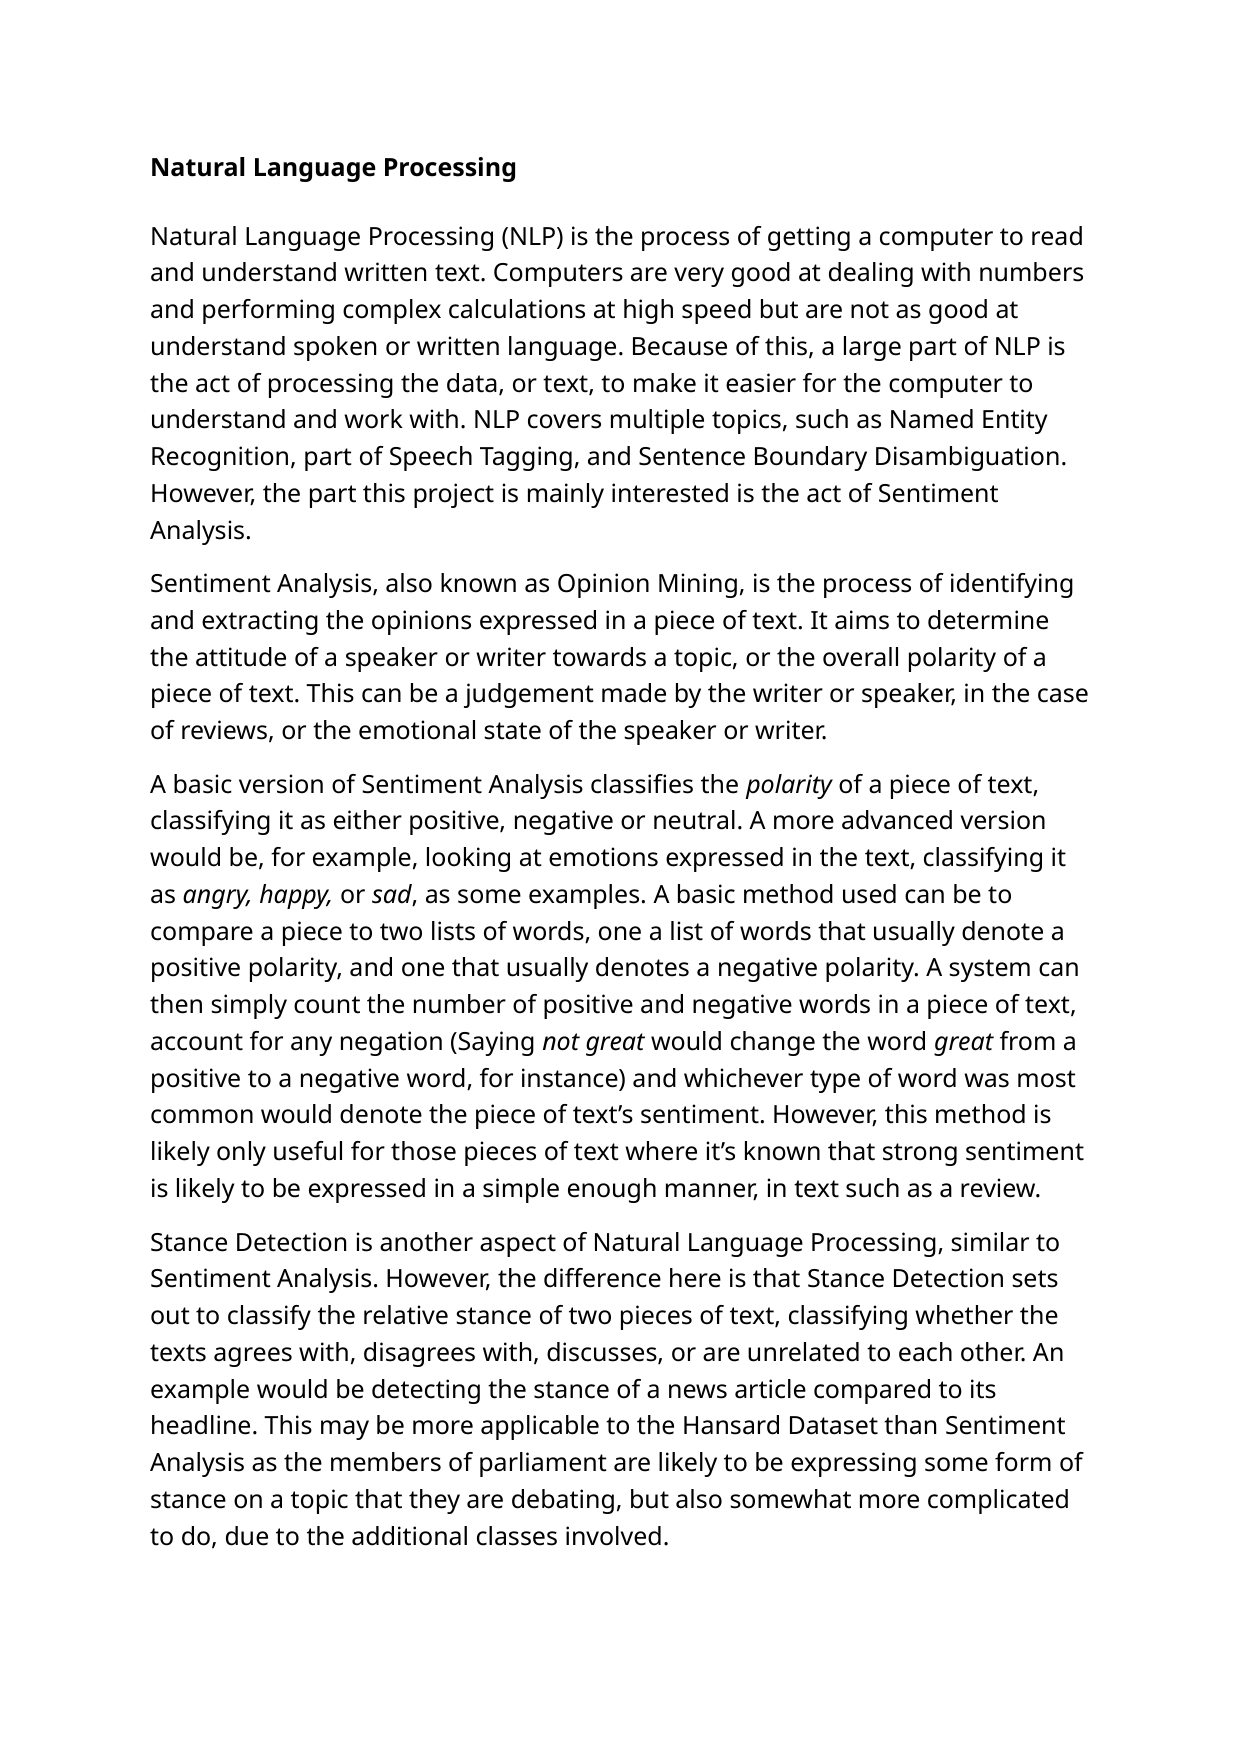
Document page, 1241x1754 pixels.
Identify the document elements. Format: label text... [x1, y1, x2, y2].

text Natural Language Processing (NLP) is the process of getting a computer to read and understand written text. Computers are very good at dealing with numbers and performing complex calculations at high speed but are not as good at understand spoken or written language. Because of this, a large part of NLP is the act of processing the data, or text, to make it easier for the computer to understand and work with. NLP covers multiple topics, such as Named Entity Recognition, part of Speech Tagging, and Sentence Boundary Disambiguation. However, the part this project is mainly interested is the act of Sentiment Analysis. [150, 218, 1090, 546]
text A basic version of Sentiment Analysis classifies the polarity of a piece of text, classifying it as either positive, negative or neutral. A more advanced version would be, for example, looking at emotions expressed in the text, classifying it as angry, happy, or sad, as some examples. A basic method used can be to compare a piece to two lists of words, one a list of words that usually denote a positive polarity, and one that usually denotes a negative polarity. A system can then simply count the number of positive and negative words in a piece of text, account for any negation (Saying not great would change the word great from a positive to a negative word, for instance) and whichever type of word was most common would denote the piece of text’s sentiment. However, this method is likely only useful for those pieces of text where it’s known that strong sentiment is likely to be expressed in a simple enough manner, in text such as a review. [150, 766, 1090, 1205]
text Stance Detection is another aspect of Natural Language Processing, similar to Sentiment Analysis. However, the difference here is that Stance Detection sets out to classify the relative stance of two pieces of text, classifying whether the texts agrees with, disagrees with, discusses, or are unrelated to each other. An example would be detecting the stance of a news article compared to its headline. This may be more applicable to the Hansard Dataset than Sentiment Analysis as the members of parliament are likely to be expressing some form of stance on a topic that they are debating, but also somewhat more complicated to do, due to the additional classes involved. [150, 1224, 1090, 1552]
text Sentiment Analysis, also known as Opinion Mining, is the process of identifying and extracting the opinions expressed in a piece of text. It aims to determine the attitude of a speaker or writer towards a topic, or the overall polarity of a piece of text. This can be a judgement made by the writer or speaker, in the case of reviews, or the emotional state of the speaker or writer. [150, 566, 1090, 747]
text Natural Language Processing [150, 150, 1090, 184]
